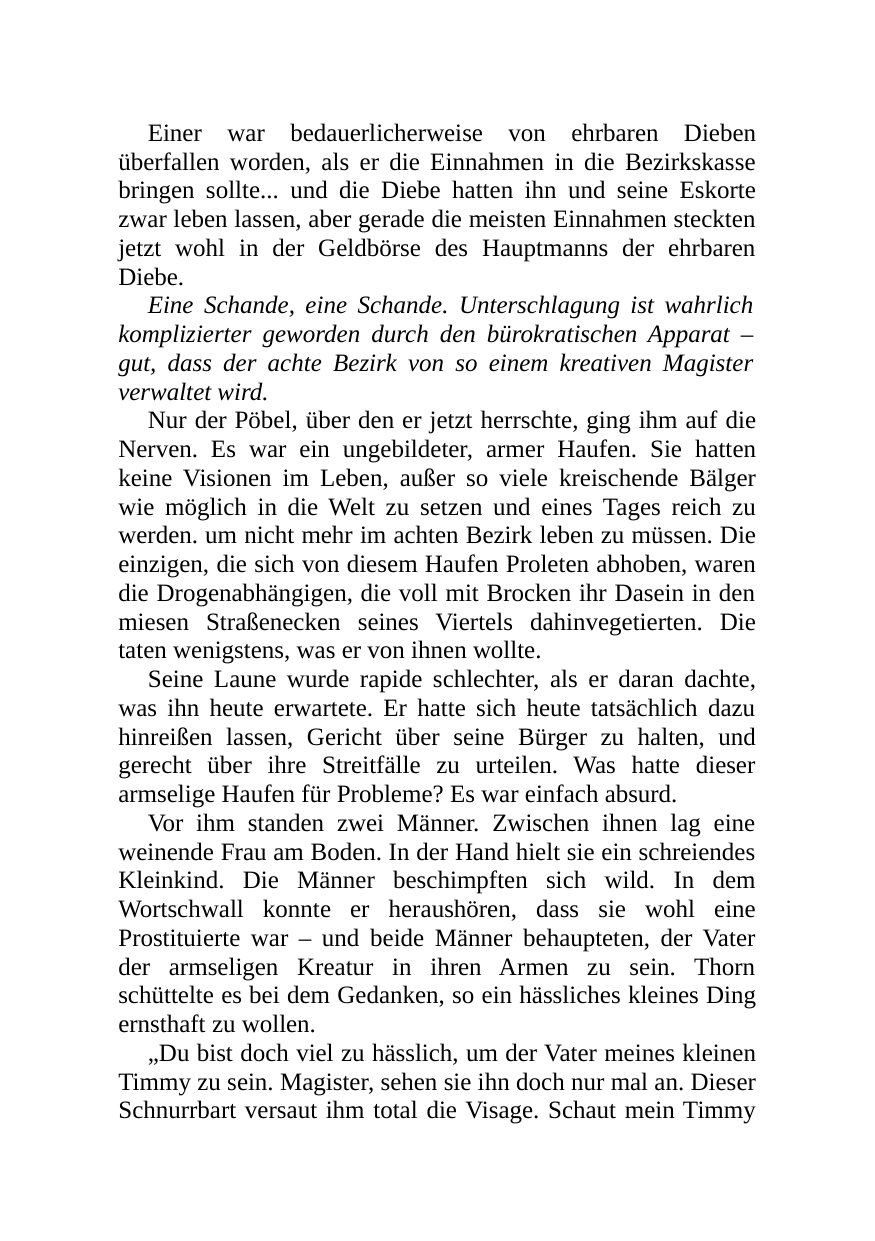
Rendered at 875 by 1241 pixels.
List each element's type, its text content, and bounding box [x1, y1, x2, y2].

text „Du bist doch viel zu hässlich, um der Vater meines kleinen Timmy zu sein. Magister, sehen sie ihn doch nur mal an. Dieser Schnurrbart versaut ihm total die Visage. Schaut mein Timmy [118, 1038, 756, 1124]
text Vor ihm standen zwei Männer. Zwischen ihnen lag eine weinende Frau am Boden. In der Hand hielt sie ein schreiendes Kleinkind. Die Männer beschimpften sich wild. In dem Wortschwall konnte er heraushören, dass sie wohl eine Prostituierte war – und beide Männer behaupteten, der Vater der armseligen Kreatur in ihren Armen zu sein. Thorn schüttelte es bei dem Gedanken, so ein hässliches kleines Ding ernsthaft zu wollen. [118, 808, 756, 1038]
text Nur der Pöbel, über den er jetzt herrschte, ging ihm auf die Nerven. Es war ein ungebildeter, armer Haufen. Sie hatten keine Visionen im Leben, außer so viele kreischende Bälger wie möglich in die Welt zu setzen und eines Tages reich zu werden. um nicht mehr im achten Bezirk leben zu müssen. Die einzigen, die sich von diesem Haufen Proleten abhoben, waren die Drogenabhängigen, die voll mit Brocken ihr Dasein in den miesen Straßenecken seines Viertels dahinvegetierten. Die taten wenigstens, was er von ihnen wollte. [118, 406, 756, 664]
text Eine Schande, eine Schande. Unterschlagung ist wahrlich komplizierter geworden durch den bürokratischen Apparat – gut, dass der achte Bezirk von so einem kreativen Magister verwaltet wird. [118, 291, 756, 406]
text Seine Laune wurde rapide schlechter, als er daran dachte, was ihn heute erwartete. Er hatte sich heute tatsächlich dazu hinreißen lassen, Gericht über seine Bürger zu halten, und gerecht über ihre Streitfälle zu urteilen. Was hatte dieser armselige Haufen für Probleme? Es war einfach absurd. [118, 664, 756, 808]
text Einer war bedauerlicherweise von ehrbaren Dieben überfallen worden, als er die Einnahmen in die Bezirkskasse bringen sollte... und die Diebe hatten ihn und seine Eskorte zwar leben lassen, aber gerade die meisten Einnahmen steckten jetzt wohl in der Geldbörse des Hauptmanns der ehrbaren Diebe. [118, 118, 756, 291]
